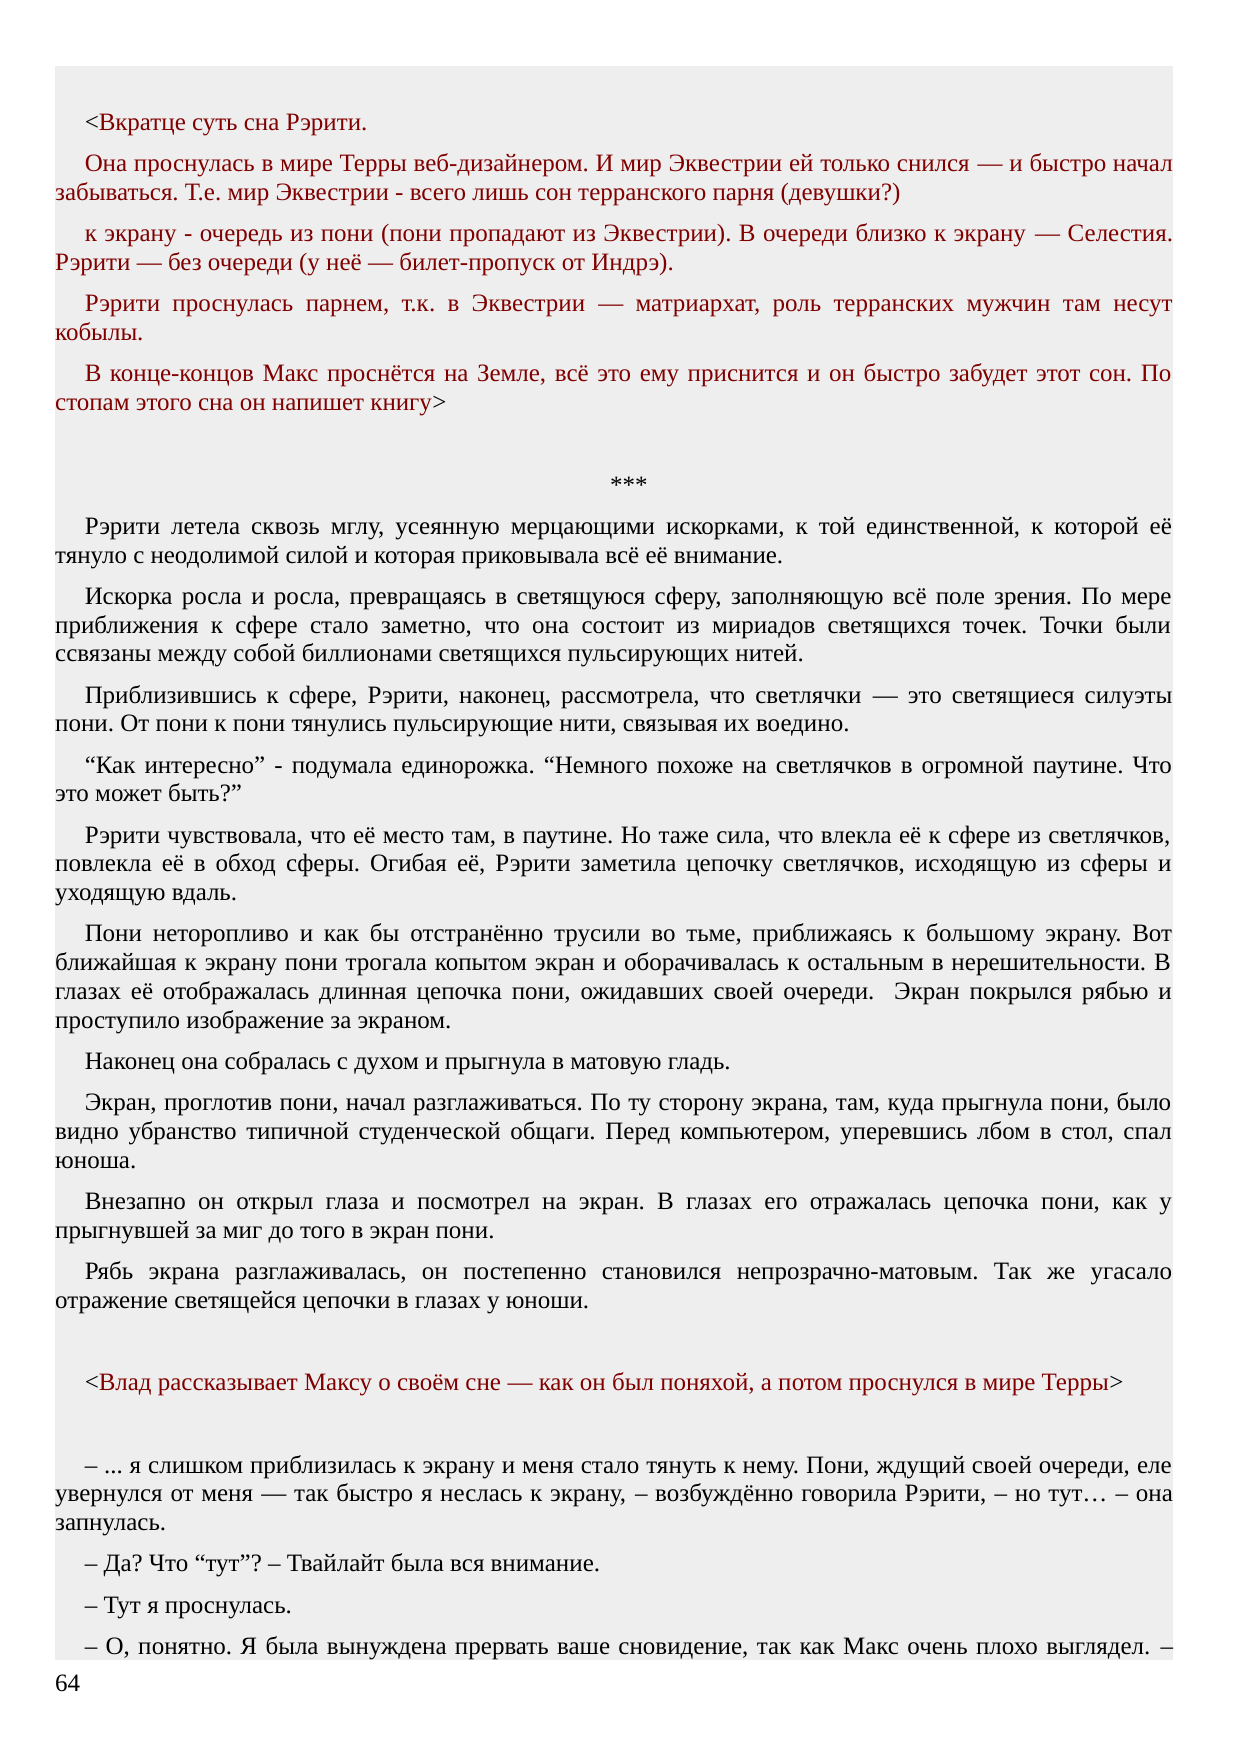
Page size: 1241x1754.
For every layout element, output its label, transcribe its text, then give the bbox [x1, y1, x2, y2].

text Наконец она собралась с духом и прыгнула в матовую гладь. [55, 1046, 1173, 1075]
text *** [55, 470, 1173, 498]
text – ... я слишком приблизилась к экрану и меня стало тянуть к нему. Пони, ждущий своей очереди, еле увернулся от меня — так быстро я неслась к экрану, – возбуждённо говорила Рэрити, – но тут… – она запнулась. [55, 1450, 1173, 1536]
text Искорка росла и росла, превращаясь в светящуюся сферу, заполняющую всё поле зрения. По мере приближения к сфере стало заметно, что она состоит из мириадов светящихся точек. Точки были ссвязаны между собой биллионами светящихся пульсирующих нитей. [55, 581, 1173, 667]
text Пони неторопливо и как бы отстранённо трусили во тьме, приближаясь к большому экрану. Вот ближайшая к экрану пони трогала копытом экран и оборачивалась к остальным в нерешительности. В глазах её отображалась длинная цепочка пони, ожидавших своей очереди. Экран покрылся рябью и проступило изображение за экраном. [55, 918, 1173, 1033]
text Экран, проглотив пони, начал разглаживаться. По ту сторону экрана, там, куда прыгнула пони, было видно убранство типичной студенческой общаги. Перед компьютером, уперевшись лбом в стол, спал юноша. [55, 1087, 1173, 1173]
text В конце-концов Макс проснётся на Земле, всё это ему приснится и он быстро забудет этот сон. По стопам этого сна он напишет книгу> [55, 358, 1173, 416]
text – О, понятно. Я была вынуждена прервать ваше сновидение, так как Макс очень плохо выглядел. – [55, 1631, 1173, 1660]
text Рябь экрана разглаживалась, он постепенно становился непрозрачно-матовым. Так же угасало отражение светящейся цепочки в глазах у юноши. [55, 1256, 1173, 1313]
text “Как интересно” - подумала единорожка. “Немного похоже на светлячков в огромной паутине. Что это может быть?” [55, 750, 1173, 807]
text Приблизившись к сфере, Рэрити, наконец, рассмотрела, что светлячки — это светящиеся силуэты пони. От пони к пони тянулись пульсирующие нити, связывая их воедино. [55, 680, 1173, 737]
text – Да? Что “тут”? – Твайлайт была вся внимание. [55, 1548, 1173, 1577]
text Внезапно он открыл глаза и посмотрел на экран. В глазах его отражалась цепочка пони, как у прыгнувшей за миг до того в экран пони. [55, 1186, 1173, 1243]
text Рэрити летела сквозь мглу, усеянную мерцающими искорками, к той единственной, к которой её тянуло с неодолимой силой и которая приковывала всё её внимание. [55, 511, 1173, 568]
text к экрану - очередь из пони (пони пропадают из Эквестрии). В очереди близко к экрану — Селестия. Рэрити — без очереди (у неё — билет-пропуск от Индрэ). [55, 218, 1173, 276]
text <Вкратце суть сна Рэрити. [55, 107, 1173, 136]
text Рэрити чувствовала, что её место там, в паутине. Но таже сила, что влекла её к сфере из светлячков, повлекла её в обход сферы. Огибая её, Рэрити заметила цепочку светлячков, исходящую из сферы и уходящую вдаль. [55, 820, 1173, 906]
text – Тут я проснулась. [55, 1590, 1173, 1618]
text Она проснулась в мире Терры веб-дизайнером. И мир Эквестрии ей только снился — и быстро начал забываться. Т.е. мир Эквестрии - всего лишь сон терранского парня (девушки?) [55, 148, 1173, 206]
text Рэрити проснулась парнем, т.к. в Эквестрии — матриархат, роль терранских мужчин там несут кобылы. [55, 288, 1173, 346]
text <Влад рассказывает Максу о своём сне — как он был поняхой, а потом проснулся в мире Терры> [55, 1367, 1173, 1396]
